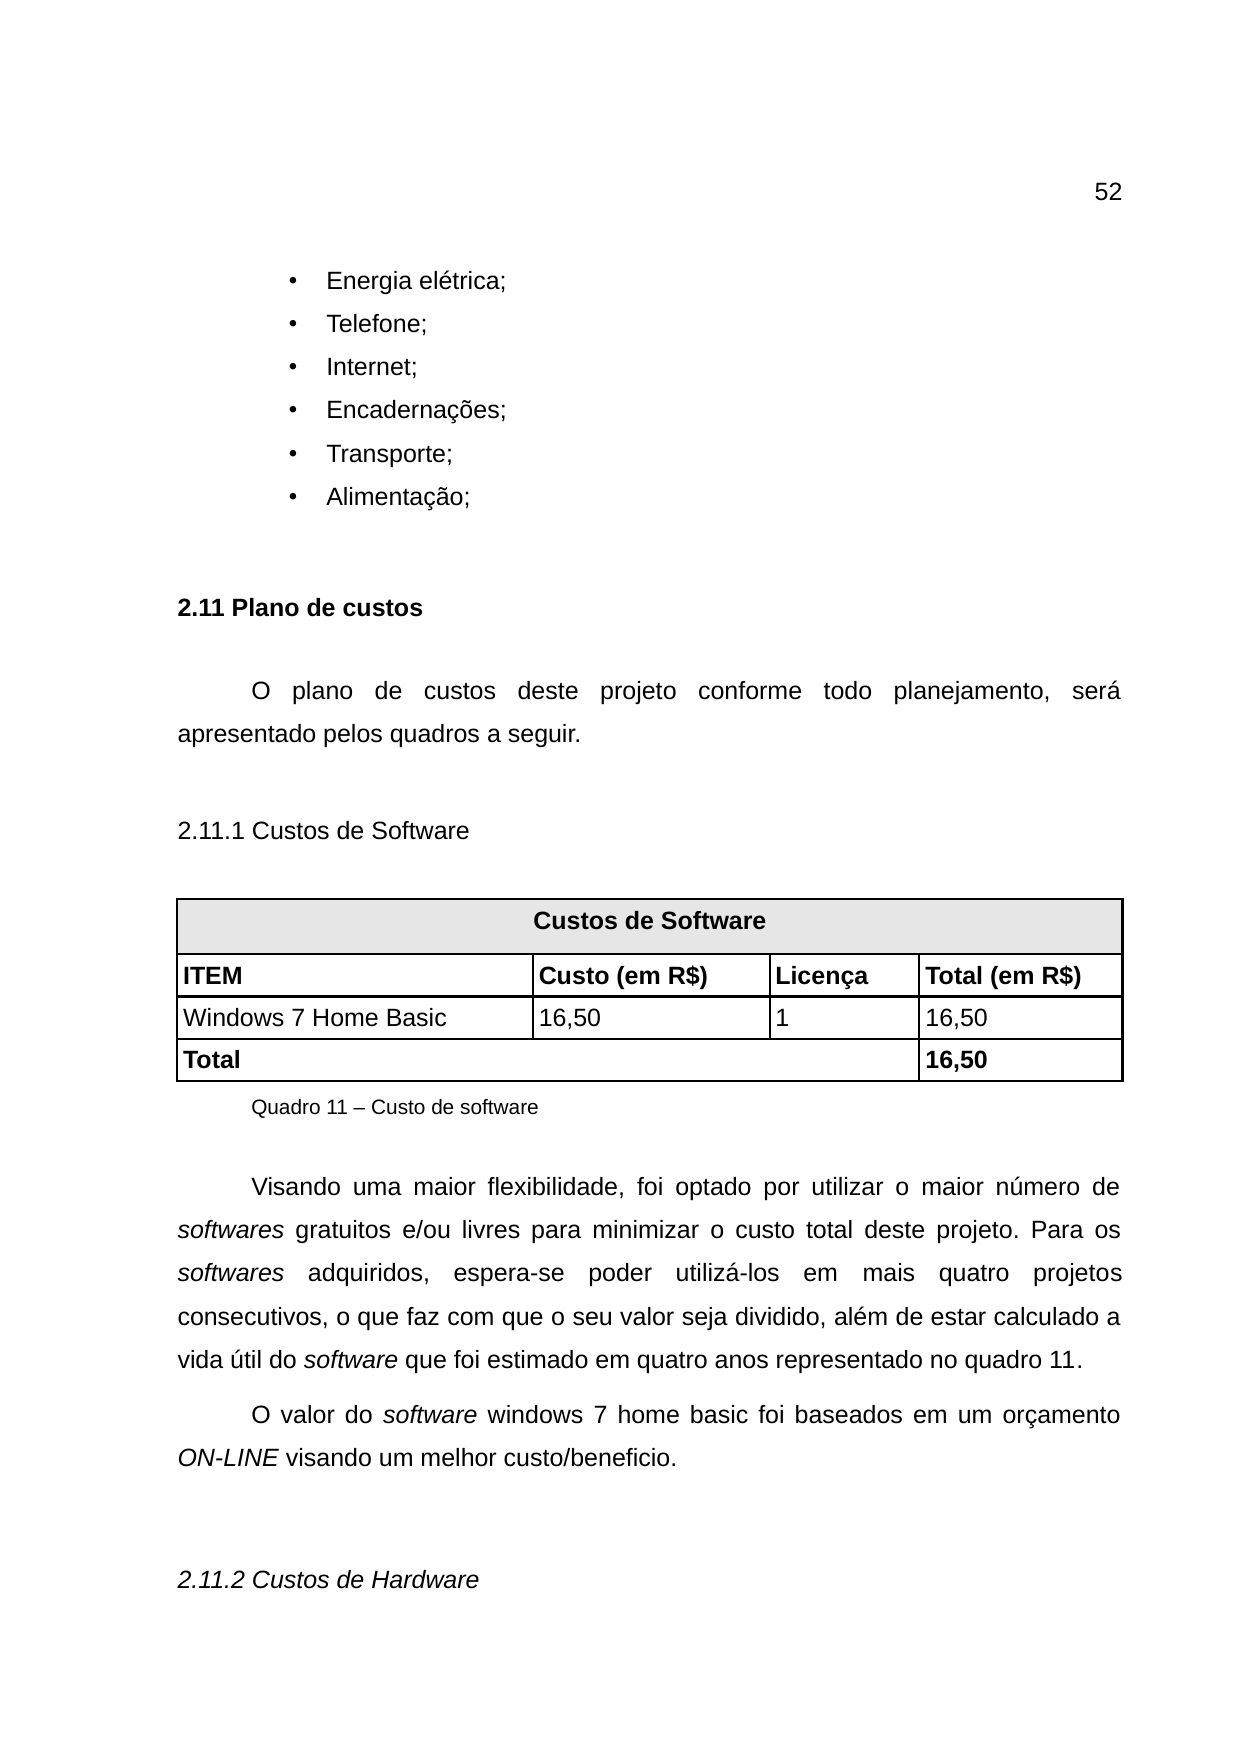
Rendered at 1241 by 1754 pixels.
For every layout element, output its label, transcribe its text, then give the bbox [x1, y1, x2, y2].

table_cell 1 [771, 998, 918, 1038]
list Internet; [288, 352, 1122, 381]
text O valor do software windows 7 home basic foi baseados em um orçamento ON-LINE visando um melhor custo/beneficio. [177, 1400, 1122, 1472]
table_header Custos de Software [178, 900, 1121, 953]
list Energia elétrica; [288, 266, 1122, 294]
list Alimentação; [288, 482, 1122, 511]
subtitle 2.11.2 Custos de Hardware [177, 1565, 1122, 1594]
table_cell Windows 7 Home Basic [178, 998, 532, 1038]
table_cell Custo (em R$) [534, 955, 769, 995]
list Encadernações; [288, 395, 1122, 424]
table_cell Total (em R$) [920, 955, 1121, 995]
subtitle 2.11 Plano de custos [177, 593, 1122, 622]
table_cell 16,50 [920, 998, 1121, 1038]
text Visando uma maior flexibilidade, foi optado por utilizar o maior número de softwares gratuitos e/ou livres para minimizar o custo total deste projeto. Para os softwares adquiridos, espera-se poder utilizá-los em mais quatro projetos consecutivos, o que faz com que o seu valor seja dividido, além de estar calculado a vida útil do software que foi estimado em quatro anos representado no quadro 11. [177, 1172, 1122, 1373]
table_cell Total [178, 1040, 918, 1080]
table_cell Licença [771, 955, 918, 995]
table_cell 16,50 [534, 998, 769, 1038]
text Quadro 11 – Custo de software [177, 1094, 1122, 1118]
list Telefone; [288, 309, 1122, 338]
table_cell 16,50 [920, 1040, 1121, 1080]
text O plano de custos deste projeto conforme todo planejamento, será apresentado pelos quadros a seguir. [177, 676, 1122, 748]
table_cell ITEM [178, 955, 532, 995]
text 2.11.1 Custos de Software [177, 816, 1122, 844]
list Transporte; [288, 439, 1122, 467]
